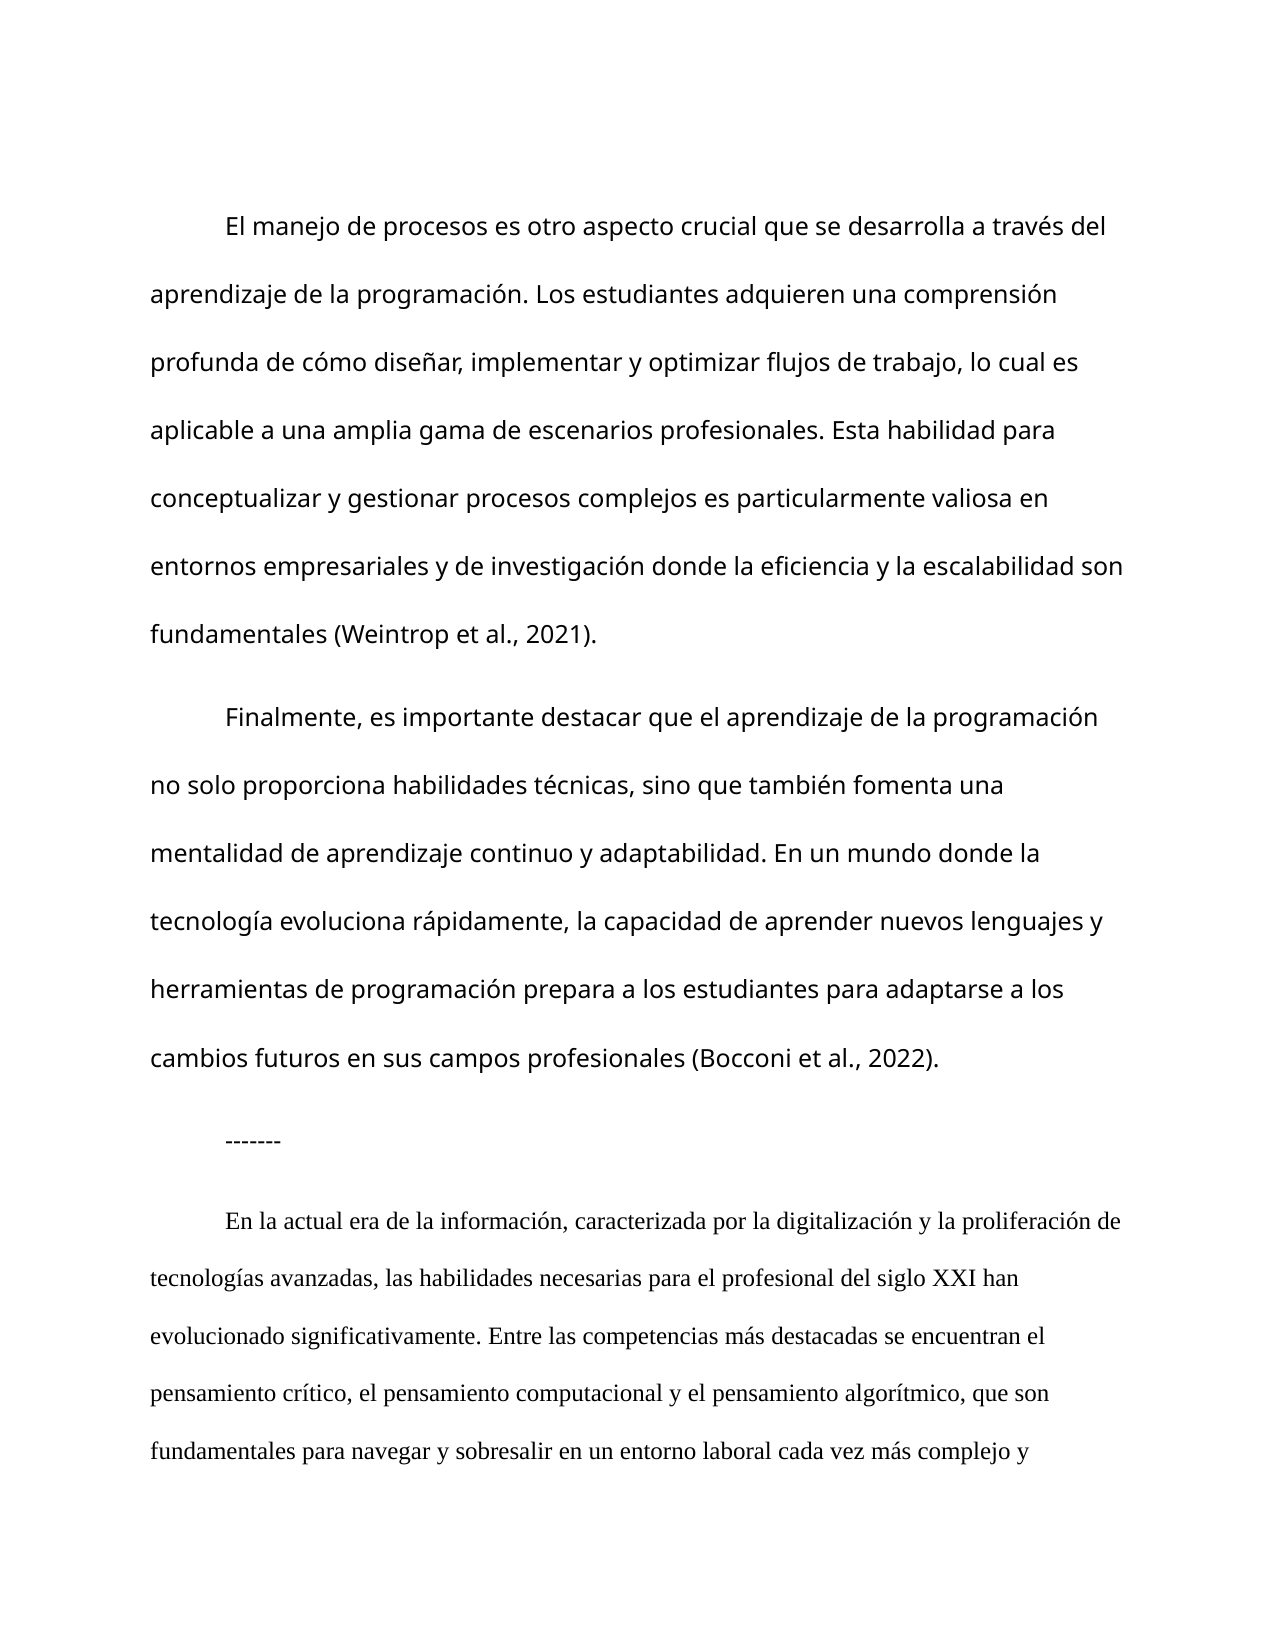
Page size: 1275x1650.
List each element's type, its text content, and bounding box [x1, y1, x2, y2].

text ------- [150, 1123, 1125, 1157]
text El manejo de procesos es otro aspecto crucial que se desarrolla a través del aprendizaje de la programación. Los estudiantes adquieren una comprensión profunda de cómo diseñar, implementar y optimizar flujos de trabajo, lo cual es aplicable a una amplia gama de escenarios profesionales. Esta habilidad para conceptualizar y gestionar procesos complejos es particularmente valiosa en entornos empresariales y de investigación donde la eficiencia y la escalabilidad son fundamentales (Weintrop et al., 2021). [150, 208, 1125, 651]
text Finalmente, es importante destacar que el aprendizaje de la programación no solo proporciona habilidades técnicas, sino que también fomenta una mentalidad de aprendizaje continuo y adaptabilidad. En un mundo donde la tecnología evoluciona rápidamente, la capacidad de aprender nuevos lenguajes y herramientas de programación prepara a los estudiantes para adaptarse a los cambios futuros en sus campos profesionales (Bocconi et al., 2022). [150, 700, 1125, 1074]
text En la actual era de la información, caracterizada por la digitalización y la proliferación de tecnologías avanzadas, las habilidades necesarias para el profesional del siglo XXI han evolucionado significativamente. Entre las competencias más destacadas se encuentran el pensamiento crítico, el pensamiento computacional y el pensamiento algorítmico, que son fundamentales para navegar y sobresalir en un entorno laboral cada vez más complejo y [150, 1206, 1125, 1464]
